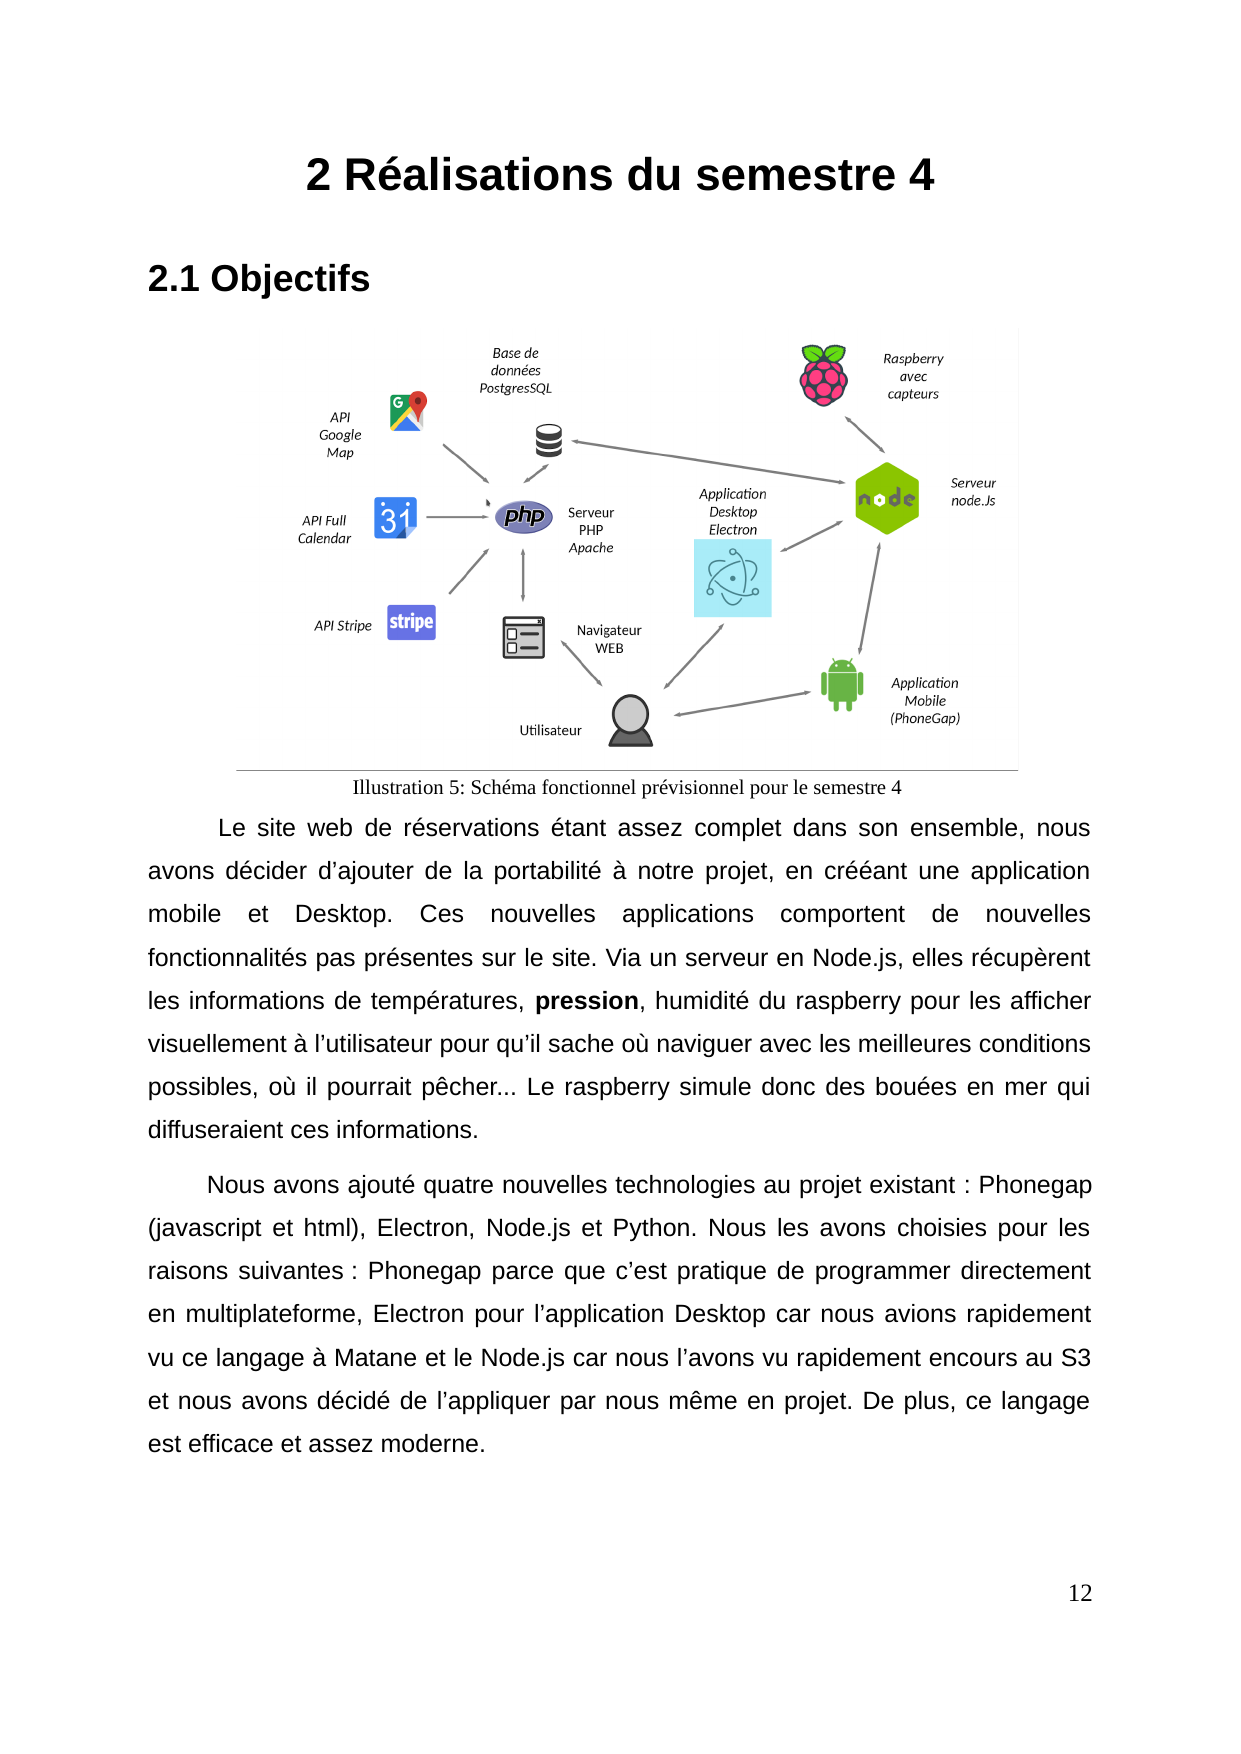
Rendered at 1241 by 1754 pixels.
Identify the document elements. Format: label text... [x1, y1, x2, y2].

subtitle Réalisations du semestre 4 [148, 148, 1093, 200]
picture [236, 328, 1019, 771]
text Illustration 5: Schéma fonctionnel prévisionnel pour le semestre 4 [236, 771, 1018, 799]
text Nous avons ajouté quatre nouvelles technologies au projet existant : Phonegap (javascript et html), Electron, Node.js et Python. Nous les avons choisies pour les raisons suivantes : Phonegap parce que c’est pratique de programmer directement en multiplateforme, Electron pour l’application Desktop car nous avions rapidement vu ce langage à Matane et le Node.js car nous l’avons vu rapidement encours au S3 et nous avons décidé de l’appliquer par nous même en projet. De plus, ce langage est efficace et assez moderne. [148, 1170, 1093, 1458]
text Le site web de réservations étant assez complet dans son ensemble, nous avons décider d’ajouter de la portabilité à notre projet, en crééant une application mobile et Desktop. Ces nouvelles applications comportent de nouvelles fonctionnalités pas présentes sur le site. Via un serveur en Node.js, elles récupèrent les informations de températures, pression, humidité du raspberry pour les afficher visuellement à l’utilisateur pour qu’il sache où naviguer avec les meilleures conditions possibles, où il pourrait pêcher... Le raspberry simule donc des bouées en mer qui diffuseraient ces informations. [148, 771, 1093, 1144]
subtitle Objectifs [148, 256, 1093, 299]
